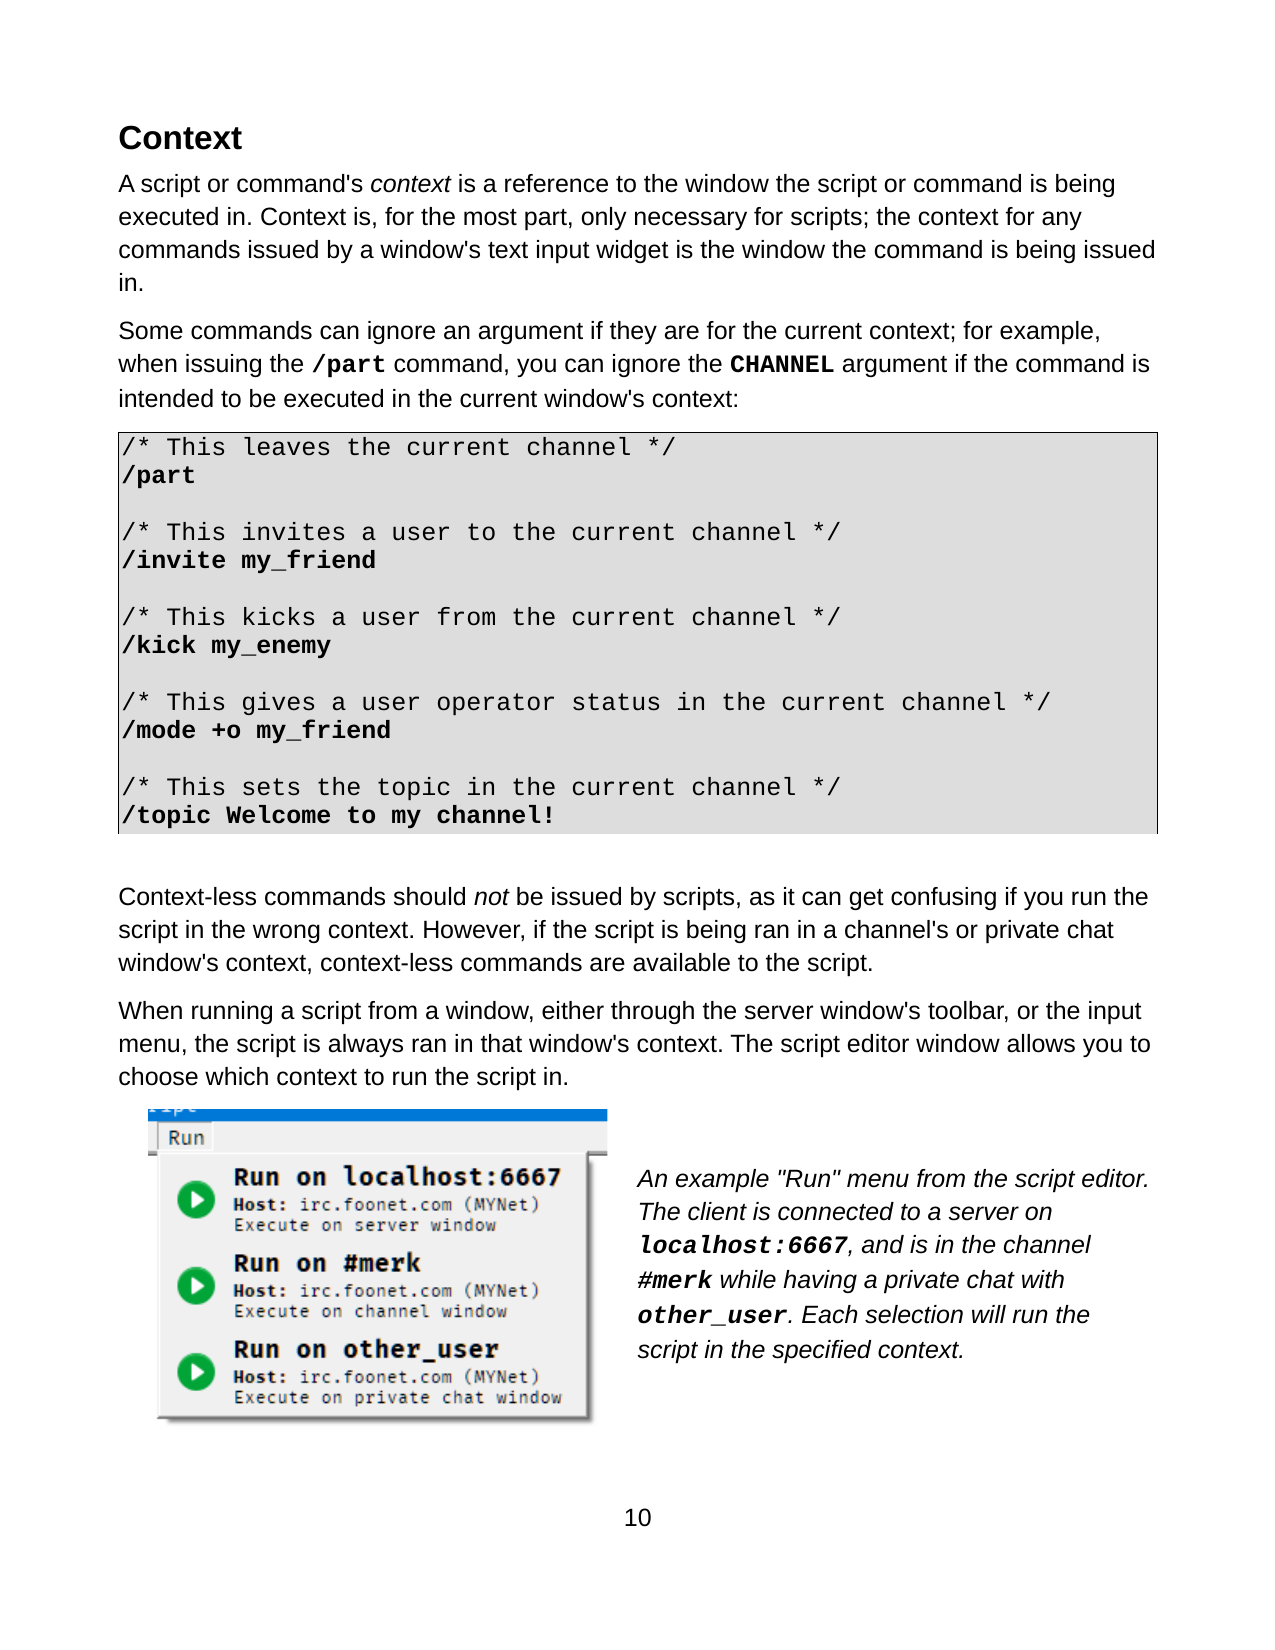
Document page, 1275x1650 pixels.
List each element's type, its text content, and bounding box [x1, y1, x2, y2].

subtitle Context [118, 118, 1157, 157]
text A script or command's context is a reference to the window the script or command is being executed in. Context is, for the most part, only necessary for scripts; the context for any commands issued by a window's text input widget is the window the command is being issued in. [118, 169, 1157, 297]
text Some commands can ignore an argument if they are for the current context; for example, when issuing the /part command, you can ignore the CHANNEL argument if the command is intended to be executed in the current window's context: [118, 316, 1157, 413]
table_header [118, 1109, 148, 1437]
table_header [608, 1109, 637, 1437]
table_header An example "Run" menu from the script editor. The client is connected to a server on localhost:6667, and is in the channel #merk while having a private chat with other_user. Each selection will run the script in the specified context. [638, 1109, 1157, 1437]
table_header /* This leaves the current channel */ /part /* This invites a user to the current channel */ /invite my_friend /* This kicks a user from the current channel */ /kick my_enemy /* This gives a user operator status in the current channel */ /mode +o my_friend /* This sets the topic in the current channel */ /topic Welcome to my channel! [119, 433, 1157, 834]
picture [148, 1109, 608, 1438]
text Context-less commands should not be issued by scripts, as it can get confusing if you run the script in the wrong context. However, if the script is being ran in a channel's or private chat window's context, context-less commands are available to the script. [118, 882, 1157, 977]
text When running a script from a window, either through the server window's toolbar, or the input menu, the script is always ran in that window's context. The script editor window allows you to choose which context to run the script in. [118, 996, 1157, 1090]
